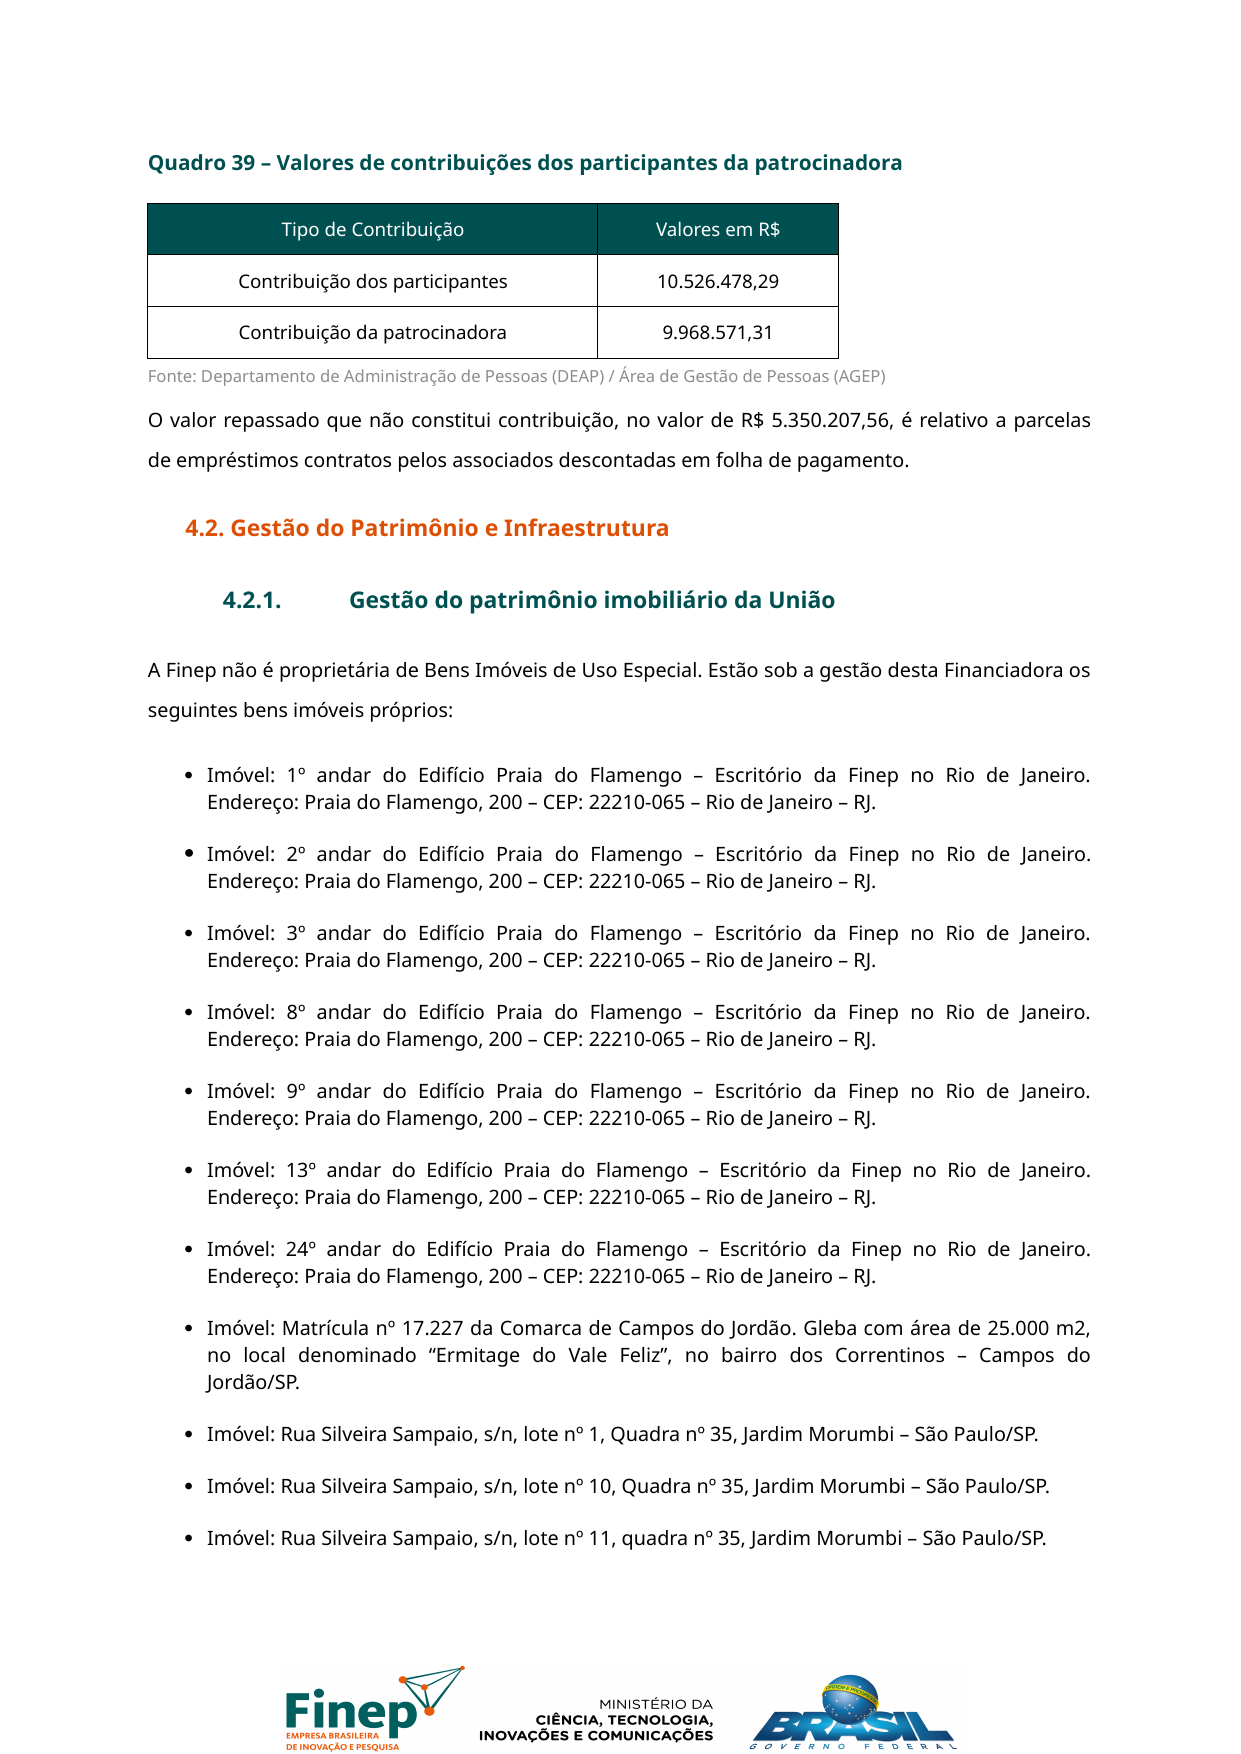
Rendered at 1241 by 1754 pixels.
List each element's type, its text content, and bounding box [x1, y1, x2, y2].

table_cell 10.526.478,29 [598, 255, 838, 306]
table_header Valores em R$ [598, 204, 838, 254]
list Imóvel: 24º andar do Edifício Praia do Flamengo – Escritório da Finep no Rio de Janeiro. Endereço: Praia do Flamengo, 200 – CEP: 22210-065 – Rio de Janeiro – RJ. [185, 1235, 1092, 1289]
list Imóvel: 8º andar do Edifício Praia do Flamengo – Escritório da Finep no Rio de Janeiro. Endereço: Praia do Flamengo, 200 – CEP: 22210-065 – Rio de Janeiro – RJ. [185, 998, 1092, 1052]
text A Finep não é proprietária de Bens Imóveis de Uso Especial. Estão sob a gestão desta Financiadora os seguintes bens imóveis próprios: [148, 656, 1092, 723]
table_cell Contribuição dos participantes [148, 255, 597, 306]
list Imóvel: 1º andar do Edifício Praia do Flamengo – Escritório da Finep no Rio de Janeiro. Endereço: Praia do Flamengo, 200 – CEP: 22210-065 – Rio de Janeiro – RJ. [185, 762, 1092, 816]
table_cell Contribuição da patrocinadora [148, 307, 597, 357]
text Quadro 39 – Valores de contribuições dos participantes da patrocinadora [148, 148, 1092, 176]
table_header Tipo de Contribuição [148, 204, 597, 254]
list Imóvel: 3º andar do Edifício Praia do Flamengo – Escritório da Finep no Rio de Janeiro. Endereço: Praia do Flamengo, 200 – CEP: 22210-065 – Rio de Janeiro – RJ. [185, 919, 1092, 973]
list Gestão do Patrimônio e Infraestrutura [185, 512, 1092, 543]
list Imóvel: Rua Silveira Sampaio, s/n, lote nº 10, Quadra nº 35, Jardim Morumbi – São Paulo/SP. [185, 1472, 1092, 1499]
text Fonte: Departamento de Administração de Pessoas (DEAP) / Área de Gestão de Pessoas (AGEP) [148, 365, 1092, 387]
list Gestão do patrimônio imobiliário da União [223, 584, 1092, 615]
list Imóvel: 9º andar do Edifício Praia do Flamengo – Escritório da Finep no Rio de Janeiro. Endereço: Praia do Flamengo, 200 – CEP: 22210-065 – Rio de Janeiro – RJ. [185, 1077, 1092, 1131]
table_cell 9.968.571,31 [598, 307, 838, 357]
list Imóvel: Rua Silveira Sampaio, s/n, lote nº 11, quadra nº 35, Jardim Morumbi – São Paulo/SP. [185, 1524, 1092, 1551]
list Imóvel: Rua Silveira Sampaio, s/n, lote nº 1, Quadra nº 35, Jardim Morumbi – São Paulo/SP. [185, 1420, 1092, 1447]
list Imóvel: 13º andar do Edifício Praia do Flamengo – Escritório da Finep no Rio de Janeiro. Endereço: Praia do Flamengo, 200 – CEP: 22210-065 – Rio de Janeiro – RJ. [185, 1156, 1092, 1210]
text O valor repassado que não constitui contribuição, no valor de R$ 5.350.207,56, é relativo a parcelas de empréstimos contratos pelos associados descontadas em folha de pagamento. [148, 406, 1092, 474]
list Imóvel: Matrícula nº 17.227 da Comarca de Campos do Jordão. Gleba com área de 25.000 m2, no local denominado “Ermitage do Vale Feliz”, no bairro dos Correntinos – Campos do Jordão/SP. [185, 1314, 1092, 1395]
list Imóvel: 2º andar do Edifício Praia do Flamengo – Escritório da Finep no Rio de Janeiro. Endereço: Praia do Flamengo, 200 – CEP: 22210-065 – Rio de Janeiro – RJ. [185, 841, 1092, 894]
